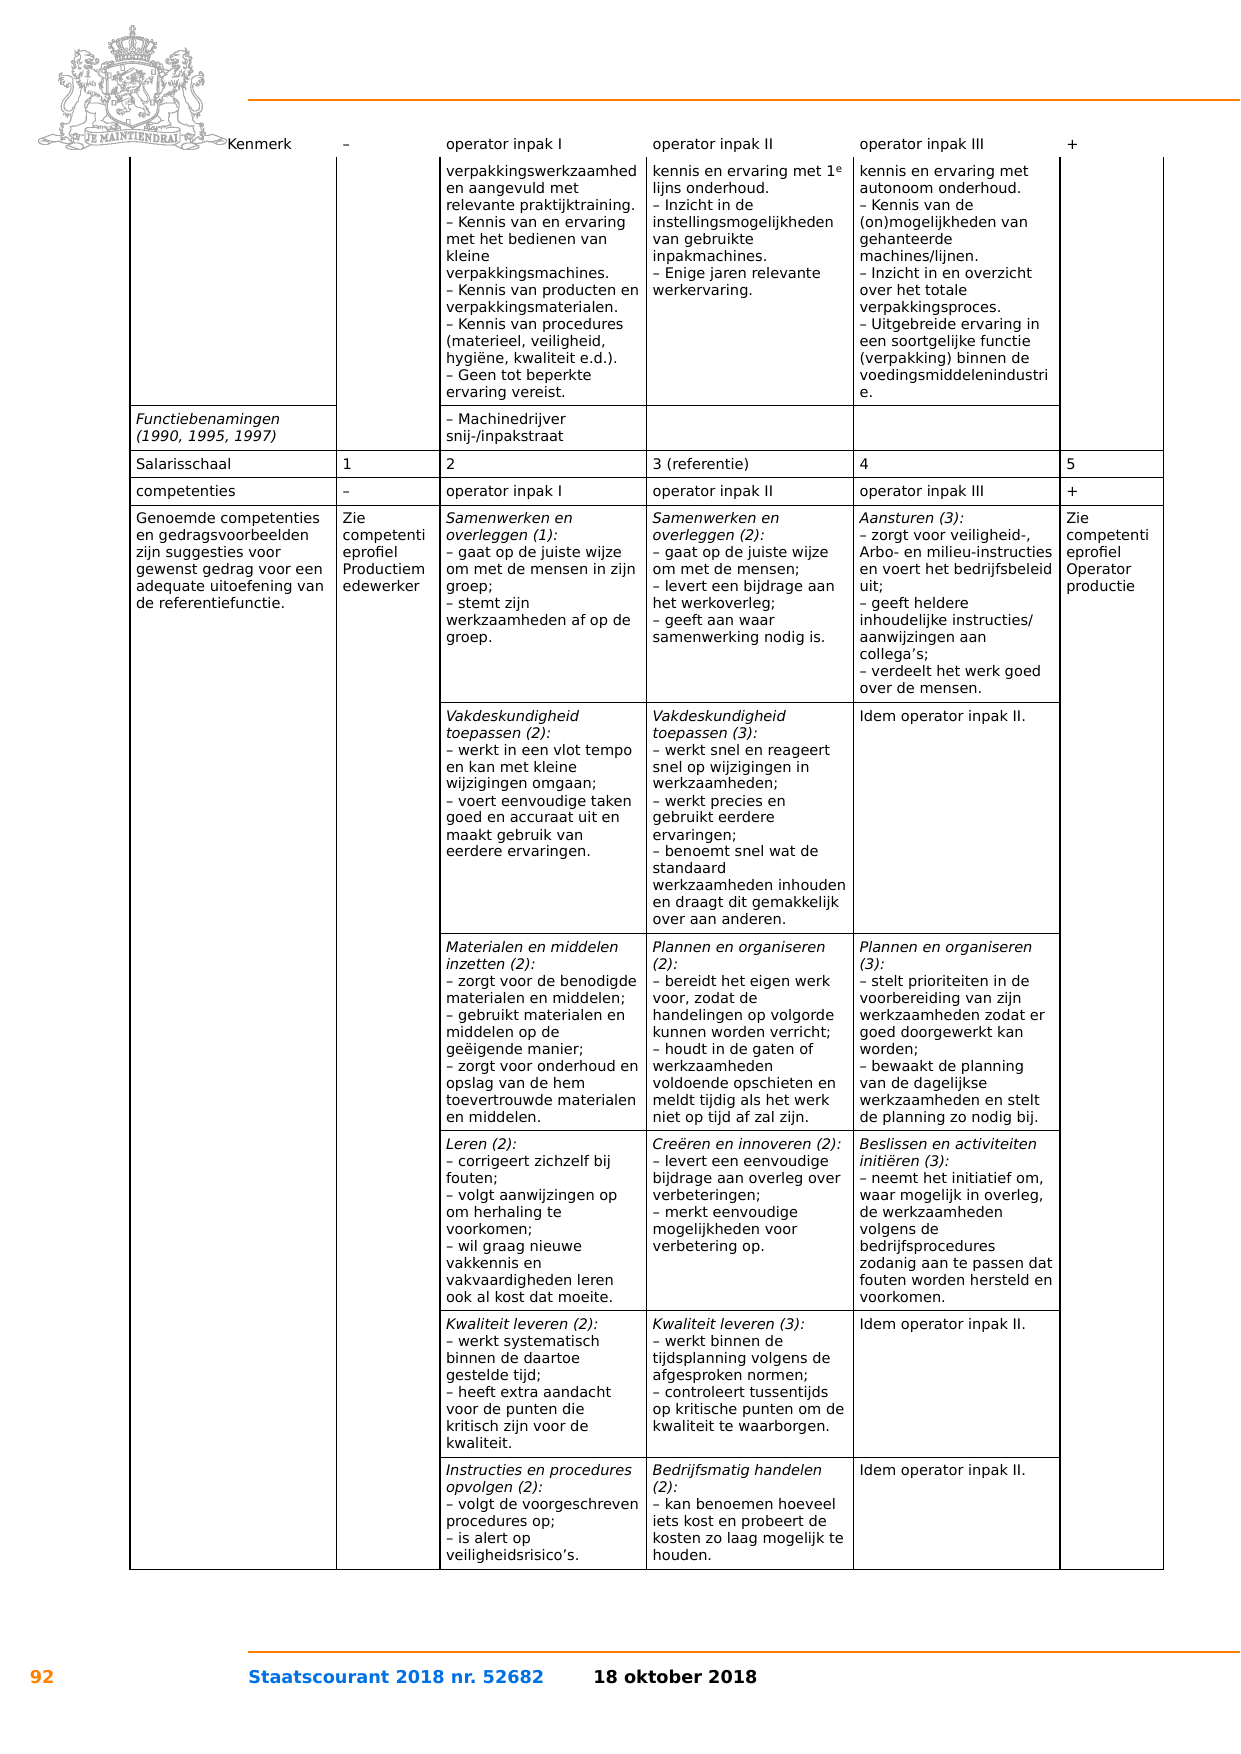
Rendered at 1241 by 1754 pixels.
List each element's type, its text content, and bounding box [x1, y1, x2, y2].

table_cell 1 [337, 451, 439, 477]
table_cell kennis en ervaring met autonoom onderhoud. – Kennis van de (on)mogelijkheden van gehanteerde machines/lijnen. – Inzicht in en overzicht over het totale verpakkingsproces. – Uitgebreide ervaring in een soortgelijke functie (verpakking) binnen de voedingsmiddelenindustrie. [854, 158, 1059, 405]
table_cell Salarisschaal [131, 451, 336, 477]
table_cell Plannen en organiseren (2): – bereidt het eigen werk voor, zodat de handelingen op volgorde kunnen worden verricht; – houdt in de gaten of werkzaamheden voldoende opschieten en meldt tijdig als het werk niet op tijd af zal zijn. [647, 934, 853, 1130]
table_cell [647, 406, 853, 450]
table_cell Materialen en middelen inzetten (2): – zorgt voor de benodigde materialen en middelen; – gebruikt materialen en middelen op de geëigende manier; – zorgt voor onderhoud en opslag van de hem toevertrouwde materialen en middelen. [441, 934, 646, 1130]
table_cell Idem operator inpak II. [854, 1311, 1059, 1457]
table_cell Plannen en organiseren (3): – stelt prioriteiten in de voorbereiding van zijn werkzaamheden zodat er goed doorgewerkt kan worden; – bewaakt de planning van de dagelijkse werkzaamheden en stelt de planning zo nodig bij. [854, 934, 1059, 1130]
table_cell operator inpak I [441, 478, 646, 504]
picture [38, 25, 227, 150]
table_cell Vakdeskundigheid toepassen (2): – werkt in een vlot tempo en kan met kleine wijzigingen omgaan; – voert eenvoudige taken goed en accuraat uit en maakt gebruik van eerdere ervaringen. [441, 703, 646, 933]
table_cell – Machinedrijver snij-/inpakstraat [441, 406, 646, 450]
table_header operator inpak III [854, 131, 1059, 157]
table_cell [1061, 158, 1163, 450]
table_cell Leren (2): – corrigeert zichzelf bij fouten; – volgt aanwijzingen op om herhaling te voorkomen; – wil graag nieuwe vakkennis en vakvaardigheden leren ook al kost dat moeite. [441, 1131, 646, 1310]
table_cell [337, 158, 439, 450]
table_cell Zie competentieprofiel Productiemedewerker [337, 506, 439, 1569]
table_cell operator inpak II [647, 478, 853, 504]
table_header + [1061, 131, 1163, 157]
table_cell Samenwerken en overleggen (2): – gaat op de juiste wijze om met de mensen; – levert een bijdrage aan het werkoverleg; – geeft aan waar samenwerking nodig is. [647, 506, 853, 702]
table_cell Zie competentieprofiel Operator productie [1061, 506, 1163, 1569]
table_cell competenties [131, 478, 336, 504]
table_cell Genoemde competenties en gedragsvoorbeelden zijn suggesties voor gewenst gedrag voor een adequate uitoefening van de referentiefunctie. [131, 506, 336, 1569]
table_cell [854, 406, 1059, 450]
table_cell operator inpak III [854, 478, 1059, 504]
table_cell 4 [854, 451, 1059, 477]
table_cell Creëren en innoveren (2): – levert een eenvoudige bijdrage aan overleg over verbeteringen; – merkt eenvoudige mogelijkheden voor verbetering op. [647, 1131, 853, 1310]
table_cell Kwaliteit leveren (3): – werkt binnen de tijdsplanning volgens de afgesproken normen; – controleert tussentijds op kritische punten om de kwaliteit te waarborgen. [647, 1311, 853, 1457]
table_cell Idem operator inpak II. [854, 703, 1059, 933]
table_cell Kwaliteit leveren (2): – werkt systematisch binnen de daartoe gestelde tijd; – heeft extra aandacht voor de punten die kritisch zijn voor de kwaliteit. [441, 1311, 646, 1457]
table_cell Aansturen (3): – zorgt voor veiligheid-, Arbo- en milieu-instructies en voert het bedrijfsbeleid uit; – geeft heldere inhoudelijke instructies/ aanwijzingen aan collega’s; – verdeelt het werk goed over de mensen. [854, 506, 1059, 702]
table_cell 2 [441, 451, 646, 477]
table_cell Idem operator inpak II. [854, 1458, 1059, 1569]
table_cell Samenwerken en overleggen (1): – gaat op de juiste wijze om met de mensen in zijn groep; – stemt zijn werkzaamheden af op de groep. [441, 506, 646, 702]
table_cell Instructies en procedures opvolgen (2): – volgt de voorgeschreven procedures op; – is alert op veiligheidsrisico’s. [441, 1458, 646, 1569]
table_cell Bedrijfsmatig handelen (2): – kan benoemen hoeveel iets kost en probeert de kosten zo laag mogelijk te houden. [647, 1458, 853, 1569]
table_cell kennis en ervaring met 1e lijns onderhoud. – Inzicht in de instellingsmogelijkheden van gebruikte inpakmachines. – Enige jaren relevante werkervaring. [647, 158, 853, 405]
table_cell + [1061, 478, 1163, 504]
table_cell [131, 158, 336, 405]
table_cell Functiebenamingen (1990, 1995, 1997) [131, 406, 336, 450]
table_header operator inpak II [647, 131, 853, 157]
table_cell verpakkingswerkzaamheden aangevuld met relevante praktijktraining. – Kennis van en ervaring met het bedienen van kleine verpakkingsmachines. – Kennis van producten en verpakkingsmaterialen. – Kennis van procedures (materieel, veiligheid, hygiëne, kwaliteit e.d.). – Geen tot beperkte ervaring vereist. [441, 158, 646, 405]
table_header – [337, 131, 439, 157]
table_cell Beslissen en activiteiten initiëren (3): – neemt het initiatief om, waar mogelijk in overleg, de werkzaamheden volgens de bedrijfsprocedures zodanig aan te passen dat fouten worden hersteld en voorkomen. [854, 1131, 1059, 1310]
table_header operator inpak I [441, 131, 646, 157]
table_header Kenmerk [131, 131, 336, 157]
table_cell Vakdeskundigheid toepassen (3): – werkt snel en reageert snel op wijzigingen in werkzaamheden; – werkt precies en gebruikt eerdere ervaringen; – benoemt snel wat de standaard werkzaamheden inhouden en draagt dit gemakkelijk over aan anderen. [647, 703, 853, 933]
table_cell 5 [1061, 451, 1163, 477]
table_cell 3 (referentie) [647, 451, 853, 477]
table_cell – [337, 478, 439, 504]
